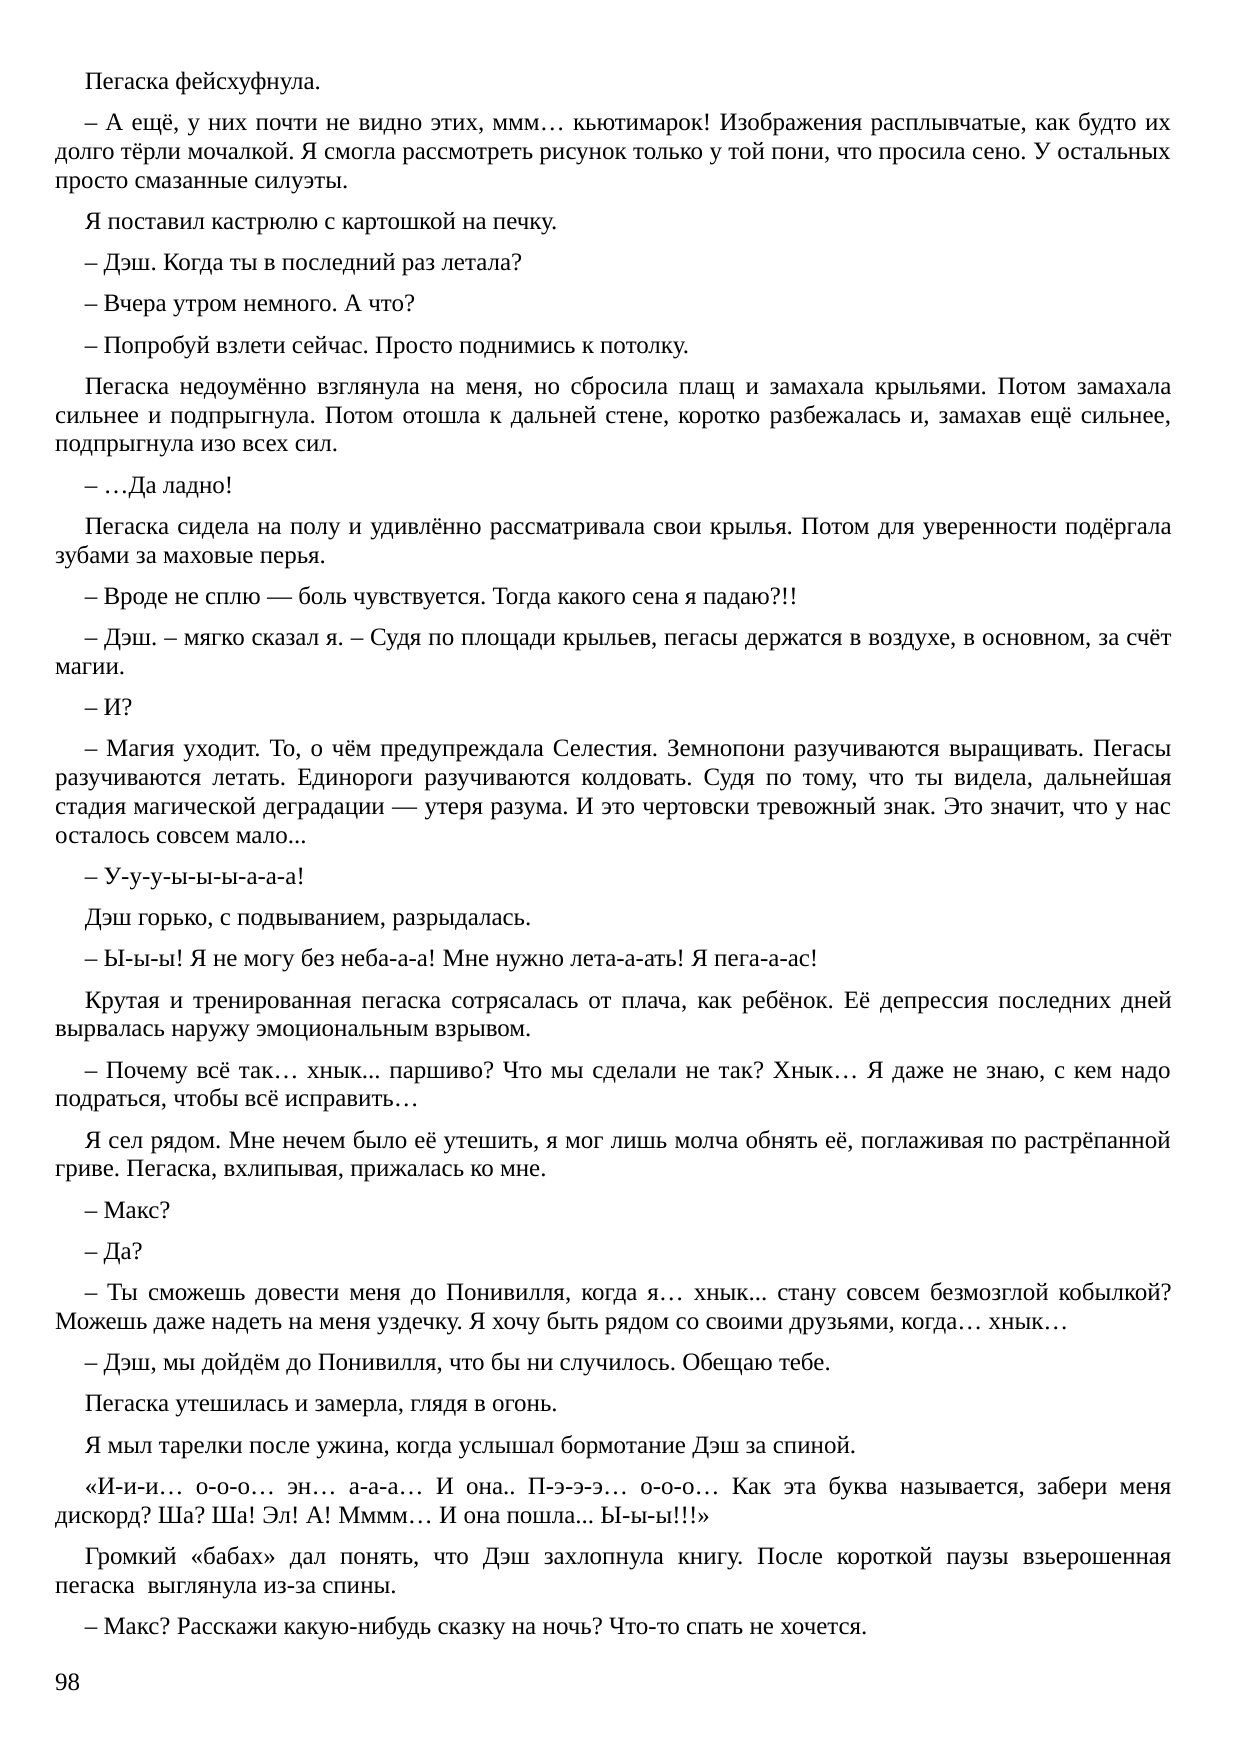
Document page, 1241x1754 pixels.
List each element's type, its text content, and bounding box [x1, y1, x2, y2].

text – Почему всё так… хнык... паршиво? Что мы сделали не так? Хнык… Я даже не знаю, с кем надо подраться, чтобы всё исправить… [55, 1055, 1173, 1112]
text – Ты сможешь довести меня до Понивилля, когда я… хнык... стану совсем безмозглой кобылкой? Можешь даже надеть на меня уздечку. Я хочу быть рядом со своими друзьями, когда… хнык… [55, 1277, 1173, 1335]
text Пегаска сидела на полу и удивлённо рассматривала свои крылья. Потом для уверенности подёргала зубами за маховые перья. [55, 511, 1173, 568]
text Пегаска утешилась и замерла, глядя в огонь. [55, 1388, 1173, 1417]
text – Дэш. Когда ты в последний раз летала? [55, 247, 1173, 276]
text «И-и-и… о-о-о… эн… а-а-а… И она.. П-э-э-э… о-о-о… Как эта буква называется, забери меня дискорд? Ша? Ша! Эл! А! Мммм… И она пошла... Ы-ы-ы!!!» [55, 1471, 1173, 1528]
text Я мыл тарелки после ужина, когда услышал бормотание Дэш за спиной. [55, 1430, 1173, 1458]
text – Дэш. – мягко сказал я. – Судя по площади крыльев, пегасы держатся в воздухе, в основном, за счёт магии. [55, 622, 1173, 680]
text Пегаска недоумённо взглянула на меня, но сбросила плащ и замахала крыльями. Потом замахала сильнее и подпрыгнула. Потом отошла к дальней стене, коротко разбежалась и, замахав ещё сильнее, подпрыгнула изо всех сил. [55, 371, 1173, 457]
text Дэш горько, с подвыванием, разрыдалась. [55, 902, 1173, 931]
text Пегаска фейсхуфнула. [55, 66, 1173, 95]
text – Дэш, мы дойдём до Понивилля, что бы ни случилось. Обещаю тебе. [55, 1347, 1173, 1376]
text Я поставил кастрюлю с картошкой на печку. [55, 206, 1173, 235]
text – Да? [55, 1236, 1173, 1265]
text – Вчера утром немного. А что? [55, 288, 1173, 317]
text Крутая и тренированная пегаска сотрясалась от плача, как ребёнок. Её депрессия последних дней вырвалась наружу эмоциональным взрывом. [55, 985, 1173, 1042]
text – Магия уходит. То, о чём предупреждала Селестия. Земнопони разучиваются выращивать. Пегасы разучиваются летать. Единороги разучиваются колдовать. Судя по тому, что ты видела, дальнейшая стадия магической деградации — утеря разума. И это чертовски тревожный знак. Это значит, что у нас осталось совсем мало... [55, 733, 1173, 848]
text – У-у-у-ы-ы-ы-а-а-а! [55, 861, 1173, 890]
text – Ы-ы-ы! Я не могу без неба-а-а! Мне нужно лета-а-ать! Я пега-а-ас! [55, 943, 1173, 972]
text – А ещё, у них почти не видно этих, ммм… кьютимарок! Изображения расплывчатые, как будто их долго тёрли мочалкой. Я смогла рассмотреть рисунок только у той пони, что просила сено. У остальных просто смазанные силуэты. [55, 107, 1173, 193]
text – …Да ладно! [55, 470, 1173, 498]
text Громкий «бабах» дал понять, что Дэш захлопнула книгу. После короткой паузы взьерошенная пегаска выглянула из-за спины. [55, 1541, 1173, 1598]
text – И? [55, 692, 1173, 721]
text – Макс? Расскажи какую-нибудь сказку на ночь? Что-то спать не хочется. [55, 1611, 1173, 1640]
text – Макс? [55, 1195, 1173, 1223]
text – Попробуй взлети сейчас. Просто поднимись к потолку. [55, 330, 1173, 358]
text Я сел рядом. Мне нечем было её утешить, я мог лишь молча обнять её, поглаживая по растрёпанной гриве. Пегаска, вхлипывая, прижалась ко мне. [55, 1125, 1173, 1182]
text – Вроде не сплю — боль чувствуется. Тогда какого сена я падаю?!! [55, 581, 1173, 610]
